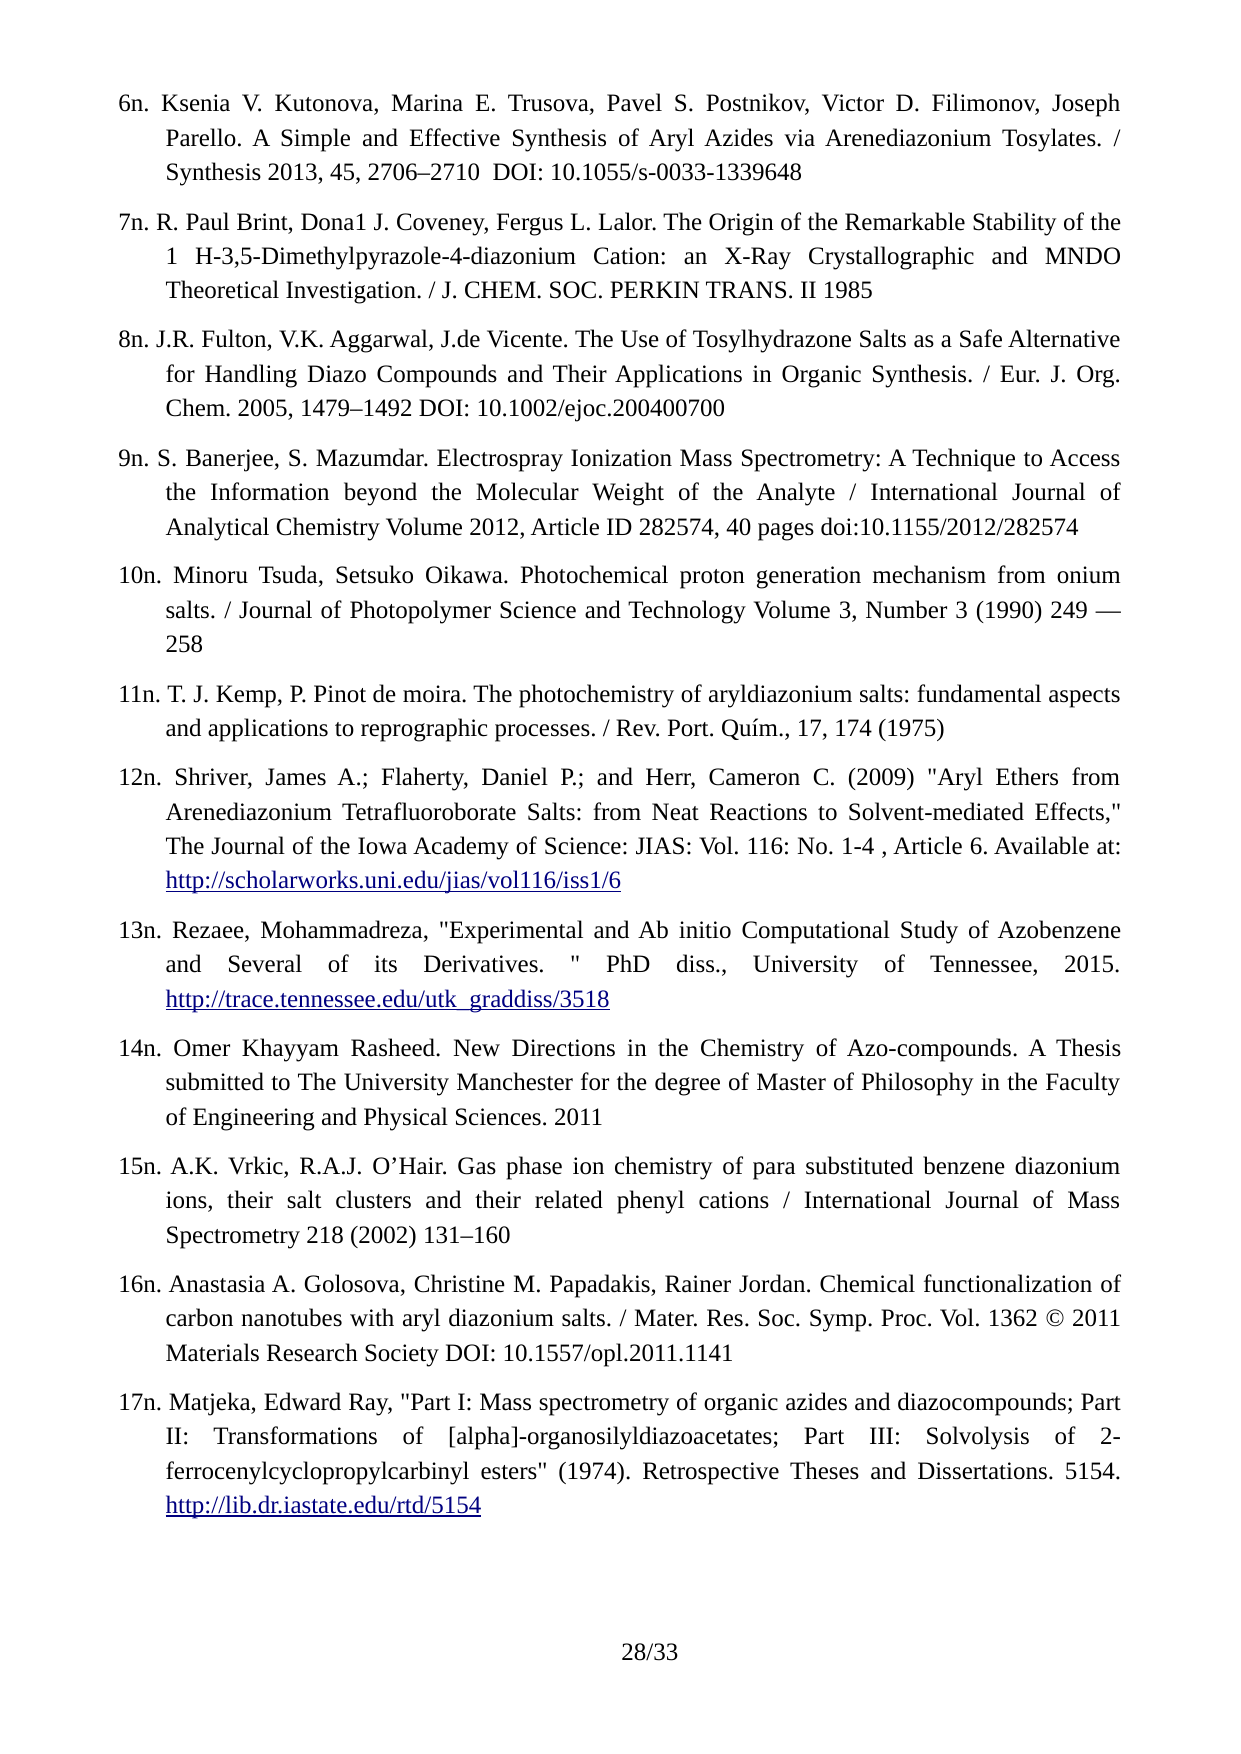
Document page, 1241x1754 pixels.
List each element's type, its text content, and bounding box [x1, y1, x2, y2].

text 7n. R. Paul Brint, Dona1 J. Coveney, Fergus L. Lalor. The Origin of the Remarkable Stability of the 1 H-3,5-Dimethylpyrazole-4-diazonium Cation: an X-Ray Crystallographic and MNDO Theoretical Investigation. / J. CHEM. SOC. PERKIN TRANS. II 1985 [118, 207, 1122, 304]
text 16n. Anastasia A. Golosova, Christine M. Papadakis, Rainer Jordan. Chemical functionalization of carbon nanotubes with aryl diazonium salts. / Mater. Res. Soc. Symp. Proc. Vol. 1362 © 2011 Materials Research Society DOI: 10.1557/opl.2011.1141 [118, 1269, 1122, 1366]
text 9n. S. Banerjee, S. Mazumdar. Electrospray Ionization Mass Spectrometry: A Technique to Access the Information beyond the Molecular Weight of the Analyte / International Journal of Analytical Chemistry Volume 2012, Article ID 282574, 40 pages doi:10.1155/2012/282574 [118, 443, 1122, 540]
text 11n. T. J. Kemp, P. Pinot de moira. The photochemistry of aryldiazonium salts: fundamental aspects and applications to reprographic processes. / Rev. Port. Quím., 17, 174 (1975) [118, 679, 1122, 742]
text 10n. Minoru Tsuda, Setsuko Oikawa. Photochemical proton generation mechanism from onium salts. / Journal of Photopolymer Science and Technology Volume 3, Number 3 (1990) 249 — 258 [118, 561, 1122, 658]
text 13n. Rezaee, Mohammadreza, "Experimental and Ab initio Computational Study of Azobenzene and Several of its Derivatives. " PhD diss., University of Tennessee, 2015. http://trace.tennessee.edu/utk_graddiss/3518 [118, 915, 1122, 1012]
text 14n. Omer Khayyam Rasheed. New Directions in the Chemistry of Azo-compounds. A Thesis submitted to The University Manchester for the degree of Master of Philosophy in the Faculty of Engineering and Physical Sciences. 2011 [118, 1033, 1122, 1130]
text 15n. A.K. Vrkic, R.A.J. O’Hair. Gas phase ion chemistry of para substituted benzene diazonium ions, their salt clusters and their related phenyl cations / International Journal of Mass Spectrometry 218 (2002) 131–160 [118, 1151, 1122, 1248]
text 6n. Ksenia V. Kutonova, Marina E. Trusova, Pavel S. Postnikov, Victor D. Filimonov, Joseph Parello. A Simple and Effective Synthesis of Aryl Azides via Arenediazonium Tosylates. / Synthesis 2013, 45, 2706–2710 DOI: 10.1055/s-0033-1339648 [118, 88, 1122, 186]
text 12n. Shriver, James A.; Flaherty, Daniel P.; and Herr, Cameron C. (2009) "Aryl Ethers from Arenediazonium Tetrafluoroborate Salts: from Neat Reactions to Solvent-mediated Effects," The Journal of the Iowa Academy of Science: JIAS: Vol. 116: No. 1-4 , Article 6. Available at: http://scholarworks.uni.edu/jias/vol116/iss1/6 [118, 762, 1122, 894]
text 17n. Matjeka, Edward Ray, "Part I: Mass spectrometry of organic azides and diazocompounds; Part II: Transformations of [alpha]-organosilyldiazoacetates; Part III: Solvolysis of 2-ferrocenylcyclopropylcarbinyl esters" (1974). Retrospective Theses and Dissertations. 5154. http://lib.dr.iastate.edu/rtd/5154 [118, 1387, 1122, 1519]
text 8n. J.R. Fulton, V.K. Aggarwal, J.de Vicente. The Use of Tosylhydrazone Salts as a Safe Alternative for Handling Diazo Compounds and Their Applications in Organic Synthesis. / Eur. J. Org. Chem. 2005, 1479–1492 DOI: 10.1002/ejoc.200400700 [118, 324, 1122, 422]
